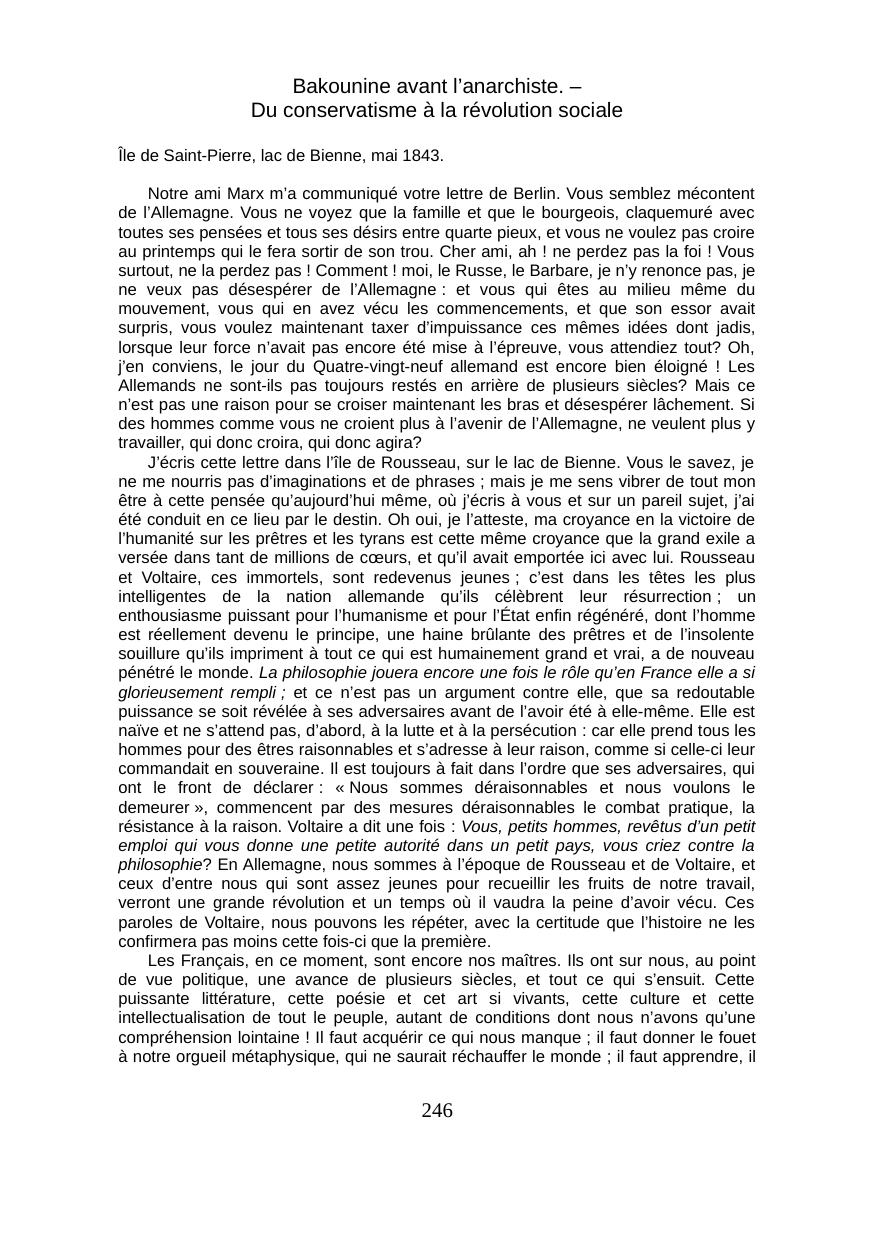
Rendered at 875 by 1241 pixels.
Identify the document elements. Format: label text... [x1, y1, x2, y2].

text Île de Saint-Pierre, lac de Bienne, mai 1843. [118, 146, 756, 165]
text J’écris cette lettre dans l’île de Rousseau, sur le lac de Bienne. Vous le savez, je ne me nourris pas d’imaginations et de phrases ; mais je me sens vibrer de tout mon être à cette pensée qu’aujourd’hui même, où j’écris à vous et sur un pareil sujet, j’ai été conduit en ce lieu par le destin. Oh oui, je l’atteste, ma croyance en la victoire de l’humanité sur les prêtres et les tyrans est cette même croyance que la grand exile a versée dans tant de millions de cœurs, et qu’il avait emportée ici avec lui. Rousseau et Voltaire, ces immortels, sont redevenus jeunes ; c’est dans les têtes les plus intelligentes de la nation allemande qu’ils célèbrent leur résurrection ; un enthousiasme puissant pour l’humanisme et pour l’État enfin régénéré, dont l’homme est réellement devenu le principe, une haine brûlante des prêtres et de l’insolente souillure qu’ils impriment à tout ce qui est humainement grand et vrai, a de nouveau pénétré le monde. La philosophie jouera encore une fois le rôle qu’en France elle a si glorieusement rempli ; et ce n’est pas un argument contre elle, que sa redoutable puissance se soit révélée à ses adversaires avant de l’avoir été à elle-même. Elle est naïve et ne s’attend pas, d’abord, à la lutte et à la persécution : car elle prend tous les hommes pour des êtres raisonnables et s’adresse à leur raison, comme si celle-ci leur commandait en souveraine. Il est toujours à fait dans l’ordre que ses adversaires, qui ont le front de déclarer : « Nous sommes déraisonnables et nous voulons le demeurer », commencent par des mesures déraisonnables le combat pratique, la résistance à la raison. Voltaire a dit une fois : Vous, petits hommes, revêtus d’un petit emploi qui vous donne une petite autorité dans un petit pays, vous criez contre la philosophie? En Allemagne, nous sommes à l’époque de Rousseau et de Voltaire, et ceux d’entre nous qui sont assez jeunes pour recueillir les fruits de notre travail, verront une grande révolution et un temps où il vaudra la peine d’avoir vécu. Ces paroles de Voltaire, nous pouvons les répéter, avec la certitude que l’histoire ne les confirmera pas moins cette fois-ci que la première. [118, 452, 756, 951]
text Les Français, en ce moment, sont encore nos maîtres. Ils ont sur nous, au point de vue politique, une avance de plusieurs siècles, et tout ce qui s’ensuit. Cette puissante littérature, cette poésie et cet art si vivants, cette culture et cette intellectualisation de tout le peuple, autant de conditions dont nous n’avons qu’une compréhension lointaine ! Il faut acquérir ce qui nous manque ; il faut donner le fouet à notre orgueil métaphysique, qui ne saurait réchauffer le monde ; il faut apprendre, il [118, 951, 756, 1066]
text Notre ami Marx m’a communiqué votre lettre de Berlin. Vous semblez mécontent de l’Allemagne. Vous ne voyez que la famille et que le bourgeois, claquemuré avec toutes ses pensées et tous ses désirs entre quarte pieux, et vous ne voulez pas croire au printemps qui le fera sortir de son trou. Cher ami, ah ! ne perdez pas la foi ! Vous surtout, ne la perdez pas ! Comment ! moi, le Russe, le Barbare, je n’y renonce pas, je ne veux pas désespérer de l’Allemagne : et vous qui êtes au milieu même du mouvement, vous qui en avez vécu les commencements, et que son essor avait surpris, vous voulez maintenant taxer d’impuissance ces mêmes idées dont jadis, lorsque leur force n’avait pas encore été mise à l’épreuve, vous attendiez tout? Oh, j’en conviens, le jour du Quatre-vingt-neuf allemand est encore bien éloigné ! Les Allemands ne sont-ils pas toujours restés en arrière de plusieurs siècles? Mais ce n’est pas une raison pour se croiser maintenant les bras et désespérer lâchement. Si des hommes comme vous ne croient plus à l’avenir de l’Allemagne, ne veulent plus y travailler, qui donc croira, qui donc agira? [118, 184, 756, 452]
